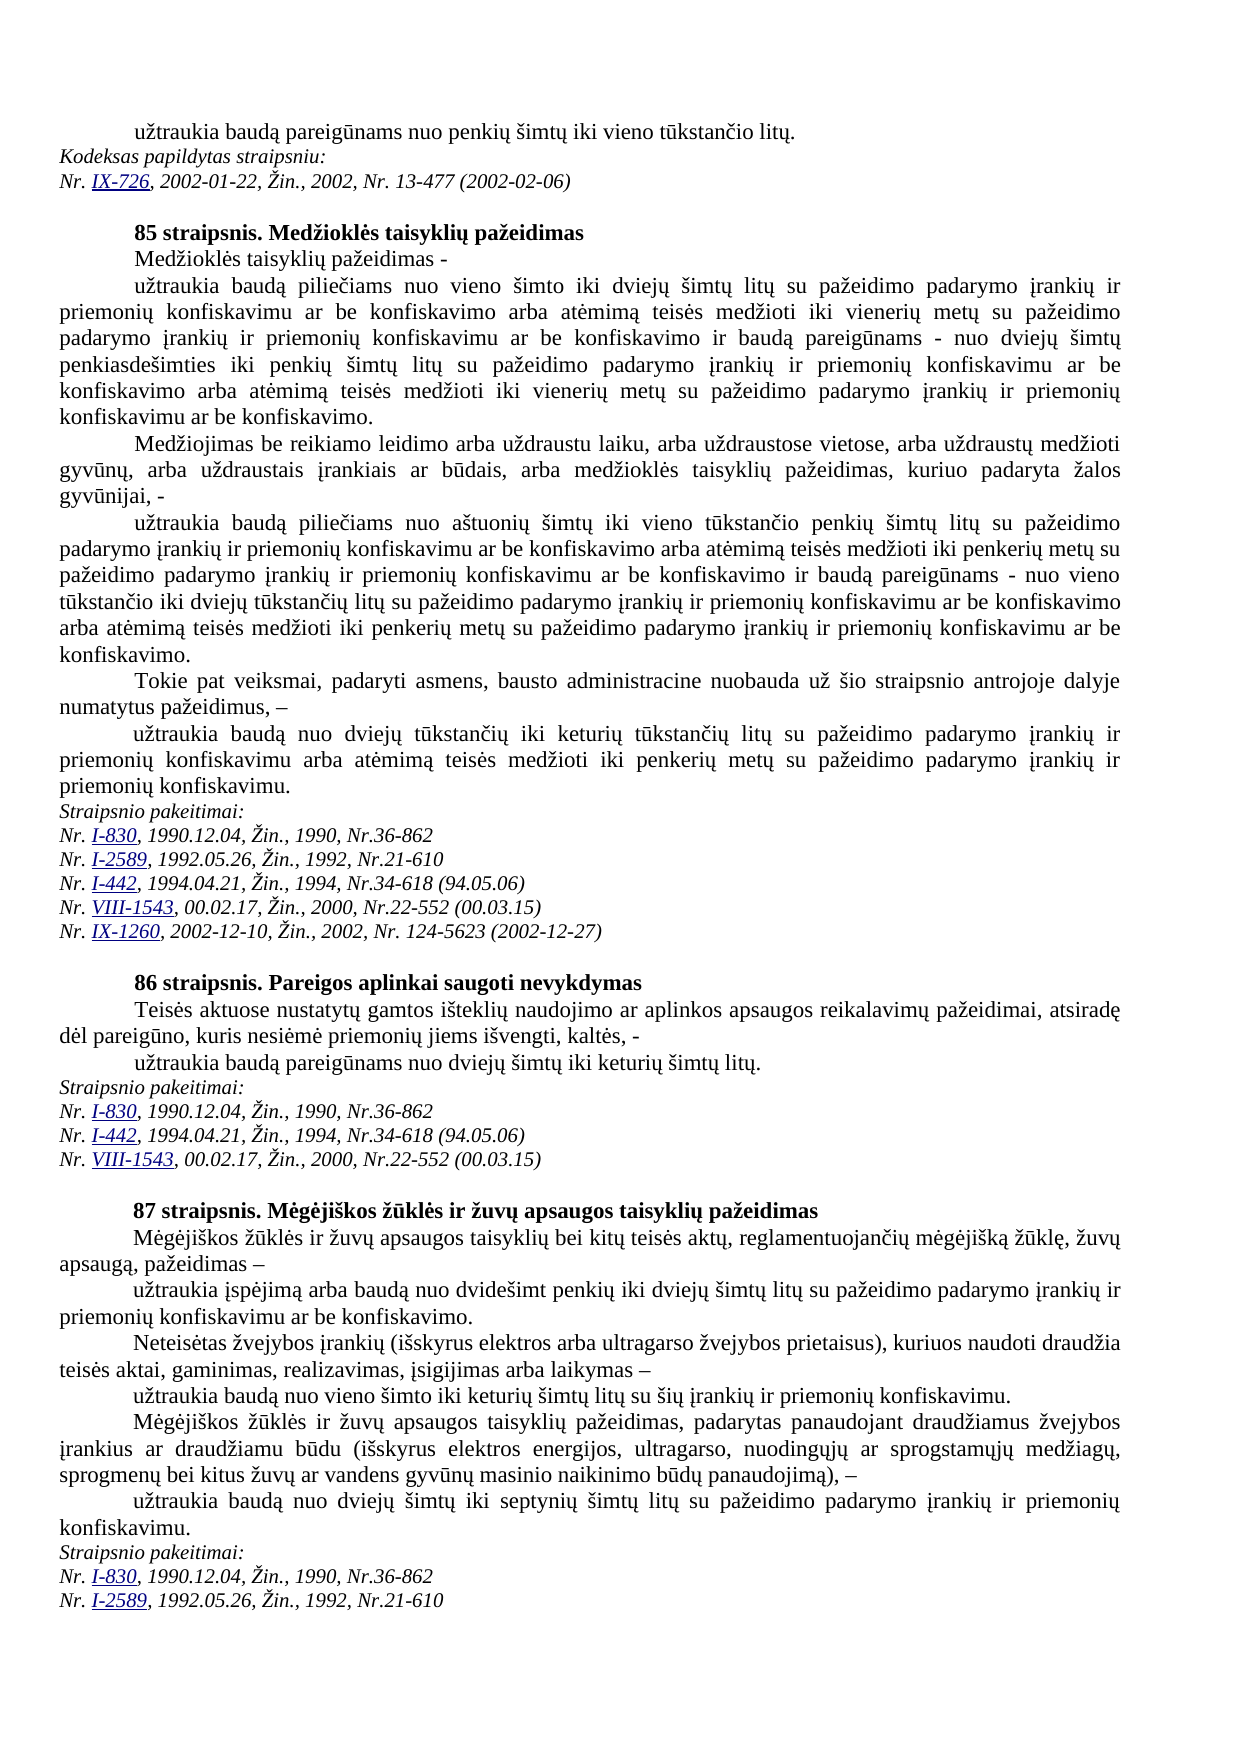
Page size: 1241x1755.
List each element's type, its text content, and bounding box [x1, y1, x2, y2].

text užtraukia baudą nuo dviejų tūkstančių iki keturių tūkstančių litų su pažeidimo padarymo įrankių ir priemonių konfiskavimu arba atėmimą teisės medžioti iki penkerių metų su pažeidimo padarymo įrankių ir priemonių konfiskavimu. [59, 720, 1122, 799]
text 85 straipsnis. Medžioklės taisyklių pažeidimas [59, 219, 1122, 245]
text Nr. VIII-1543, 00.02.17, Žin., 2000, Nr.22-552 (00.03.15) [59, 895, 1122, 919]
text užtraukia baudą nuo dviejų šimtų iki septynių šimtų litų su pažeidimo padarymo įrankių ir priemonių konfiskavimu. [59, 1487, 1122, 1540]
text užtraukia baudą pareigūnams nuo dviejų šimtų iki keturių šimtų litų. [59, 1048, 1122, 1075]
text užtraukia baudą piliečiams nuo aštuonių šimtų iki vieno tūkstančio penkių šimtų litų su pažeidimo padarymo įrankių ir priemonių konfiskavimu ar be konfiskavimo arba atėmimą teisės medžioti iki penkerių metų su pažeidimo padarymo įrankių ir priemonių konfiskavimu ar be konfiskavimo ir baudą pareigūnams - nuo vieno tūkstančio iki dviejų tūkstančių litų su pažeidimo padarymo įrankių ir priemonių konfiskavimu ar be konfiskavimo arba atėmimą teisės medžioti iki penkerių metų su pažeidimo padarymo įrankių ir priemonių konfiskavimu ar be konfiskavimo. [59, 509, 1122, 667]
text Nr. I-830, 1990.12.04, Žin., 1990, Nr.36-862 [59, 1099, 1122, 1123]
text Medžioklės taisyklių pažeidimas - [59, 245, 1122, 272]
text Straipsnio pakeitimai: [59, 1075, 1122, 1099]
text Straipsnio pakeitimai: [59, 799, 1122, 823]
text Mėgėjiškos žūklės ir žuvų apsaugos taisyklių bei kitų teisės aktų, reglamentuojančių mėgėjišką žūklę, žuvų apsaugą, pažeidimas – [59, 1224, 1122, 1277]
text 87 straipsnis. Mėgėjiškos žūklės ir žuvų apsaugos taisyklių pažeidimas [59, 1197, 1122, 1224]
text užtraukia baudą pareigūnams nuo penkių šimtų iki vieno tūkstančio litų. [59, 118, 1122, 144]
text Teisės aktuose nustatytų gamtos išteklių naudojimo ar aplinkos apsaugos reikalavimų pažeidimai, atsiradę dėl pareigūno, kuris nesiėmė priemonių jiems išvengti, kaltės, - [59, 996, 1122, 1048]
text Straipsnio pakeitimai: [59, 1540, 1122, 1564]
text Tokie pat veiksmai, padaryti asmens, bausto administracine nuobauda už šio straipsnio antrojoje dalyje numatytus pažeidimus, – [59, 667, 1122, 720]
text Nr. VIII-1543, 00.02.17, Žin., 2000, Nr.22-552 (00.03.15) [59, 1147, 1122, 1171]
text Neteisėtas žvejybos įrankių (išskyrus elektros arba ultragarso žvejybos prietaisus), kuriuos naudoti draudžia teisės aktai, gaminimas, realizavimas, įsigijimas arba laikymas – [59, 1329, 1122, 1382]
text Nr. IX-1260, 2002-12-10, Žin., 2002, Nr. 124-5623 (2002-12-27) [59, 919, 1122, 943]
text Mėgėjiškos žūklės ir žuvų apsaugos taisyklių pažeidimas, padarytas panaudojant draudžiamus žvejybos įrankius ar draudžiamu būdu (išskyrus elektros energijos, ultragarso, nuodingųjų ar sprogstamųjų medžiagų, sprogmenų bei kitus žuvų ar vandens gyvūnų masinio naikinimo būdų panaudojimą), – [59, 1408, 1122, 1487]
text 86 straipsnis. Pareigos aplinkai saugoti nevykdymas [59, 969, 1122, 996]
text Nr. I-830, 1990.12.04, Žin., 1990, Nr.36-862 [59, 1564, 1122, 1588]
text Medžiojimas be reikiamo leidimo arba uždraustu laiku, arba uždraustose vietose, arba uždraustų medžioti gyvūnų, arba uždraustais įrankiais ar būdais, arba medžioklės taisyklių pažeidimas, kuriuo padaryta žalos gyvūnijai, - [59, 430, 1122, 509]
text užtraukia baudą piliečiams nuo vieno šimto iki dviejų šimtų litų su pažeidimo padarymo įrankių ir priemonių konfiskavimu ar be konfiskavimo arba atėmimą teisės medžioti iki vienerių metų su pažeidimo padarymo įrankių ir priemonių konfiskavimu ar be konfiskavimo ir baudą pareigūnams - nuo dviejų šimtų penkiasdešimties iki penkių šimtų litų su pažeidimo padarymo įrankių ir priemonių konfiskavimu ar be konfiskavimo arba atėmimą teisės medžioti iki vienerių metų su pažeidimo padarymo įrankių ir priemonių konfiskavimu ar be konfiskavimo. [59, 272, 1122, 430]
text Kodeksas papildytas straipsniu: [59, 144, 1122, 168]
text Nr. I-442, 1994.04.21, Žin., 1994, Nr.34-618 (94.05.06) [59, 871, 1122, 895]
text Nr. I-830, 1990.12.04, Žin., 1990, Nr.36-862 [59, 823, 1122, 847]
text užtraukia įspėjimą arba baudą nuo dvidešimt penkių iki dviejų šimtų litų su pažeidimo padarymo įrankių ir priemonių konfiskavimu ar be konfiskavimo. [59, 1277, 1122, 1329]
text Nr. I-2589, 1992.05.26, Žin., 1992, Nr.21-610 [59, 847, 1122, 871]
text Nr. IX-726, 2002-01-22, Žin., 2002, Nr. 13-477 (2002-02-06) [59, 168, 1122, 193]
text užtraukia baudą nuo vieno šimto iki keturių šimtų litų su šių įrankių ir priemonių konfiskavimu. [59, 1382, 1122, 1408]
text Nr. I-2589, 1992.05.26, Žin., 1992, Nr.21-610 [59, 1588, 1122, 1612]
text Nr. I-442, 1994.04.21, Žin., 1994, Nr.34-618 (94.05.06) [59, 1123, 1122, 1147]
